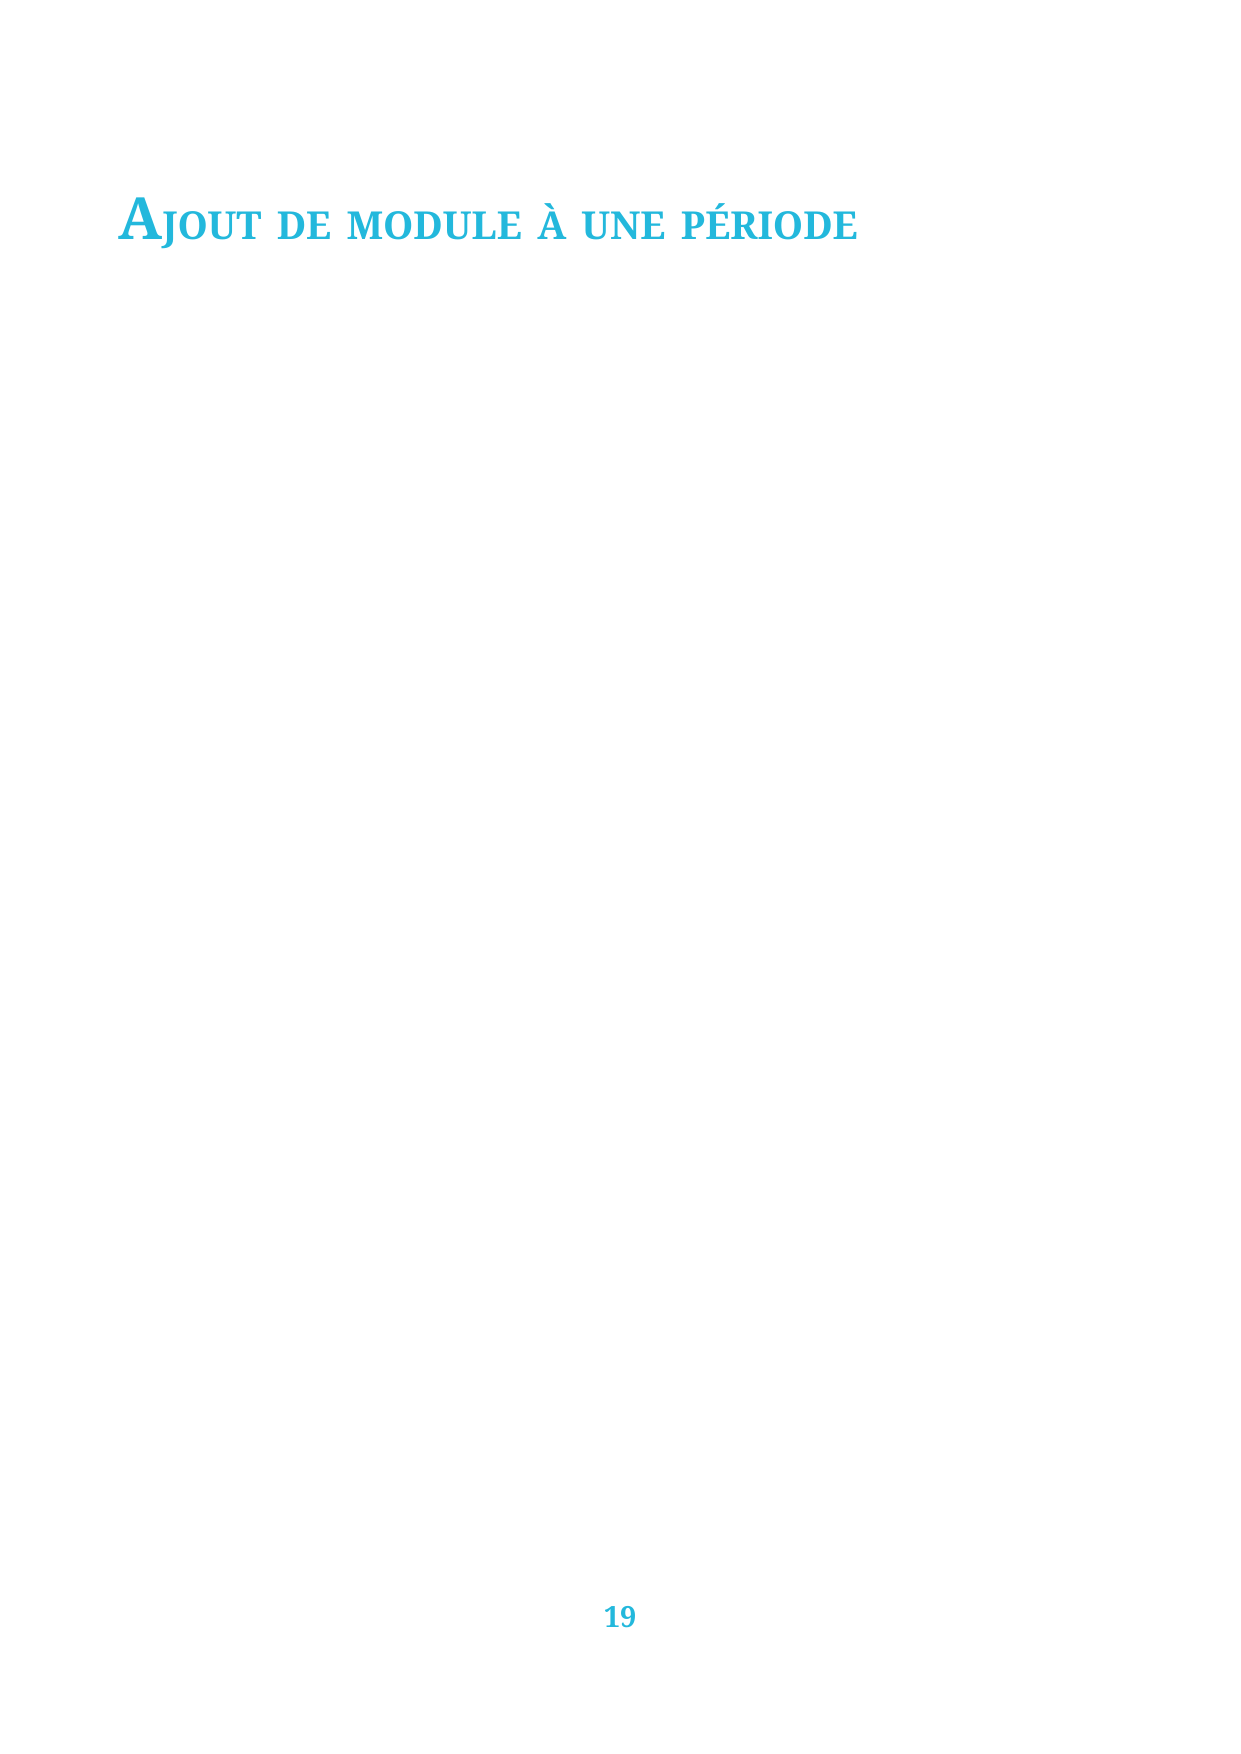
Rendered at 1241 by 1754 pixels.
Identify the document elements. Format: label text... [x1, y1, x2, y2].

subtitle Ajout de module à une période [118, 177, 1122, 257]
